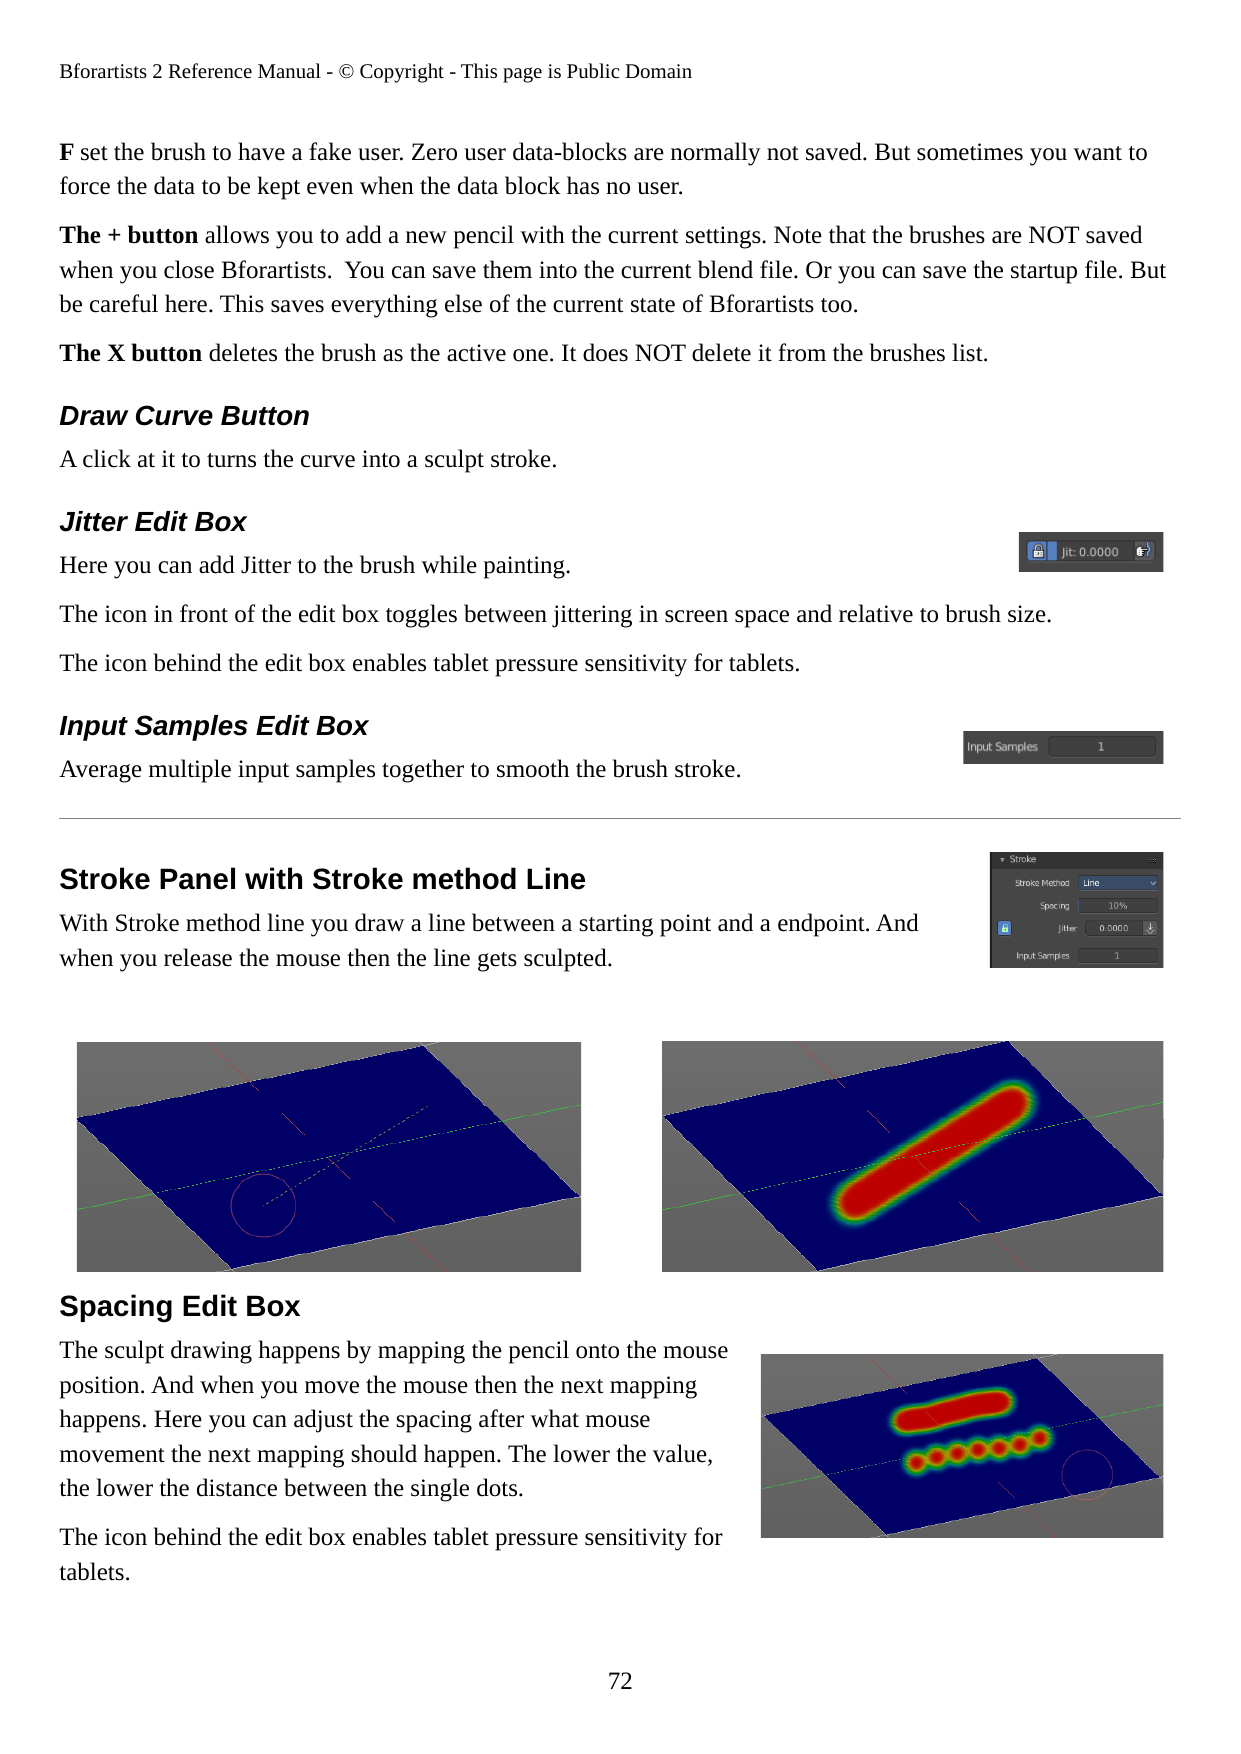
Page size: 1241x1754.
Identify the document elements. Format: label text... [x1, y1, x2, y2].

text Here you can add Jitter to the brush while painting. [59, 550, 1181, 579]
text F set the brush to have a fake user. Zero user data-blocks are normally not saved. But sometimes you want to force the data to be kept even when the data block has no user. [59, 137, 1181, 200]
picture [76, 1042, 582, 1272]
picture [662, 1041, 1164, 1272]
text The icon in front of the edit box toggles between jittering in screen space and relative to brush size. [59, 599, 1181, 628]
text A click at it to turns the curve into a sculpt stroke. [59, 444, 1181, 473]
subtitle Jitter Edit Box [59, 506, 1181, 538]
subtitle Input Samples Edit Box [59, 710, 1181, 742]
picture [989, 852, 1164, 968]
text The icon behind the edit box enables tablet pressure sensitivity for tablets. [59, 1522, 1181, 1586]
subtitle Stroke Panel with Stroke method Line [59, 862, 989, 896]
picture [760, 1354, 1164, 1538]
text The sculpt drawing happens by mapping the pencil onto the mouse position. And when you move the mouse then the next mapping happens. Here you can adjust the spacing after what mouse movement the next mapping should happen. The lower the value, the lower the distance between the single dots. [59, 1336, 1181, 1502]
text With Stroke method line you draw a line between a starting point and a endpoint. And when you release the mouse then the line gets sculpted. [59, 908, 1181, 971]
text The icon behind the edit box enables tablet pressure sensitivity for tablets. [59, 648, 1181, 677]
text The X button deletes the brush as the active one. It does NOT delete it from the brushes list. [59, 338, 1181, 367]
subtitle Draw Curve Button [59, 400, 1181, 432]
picture [1018, 532, 1164, 572]
picture [963, 731, 1164, 764]
subtitle Spacing Edit Box [59, 1272, 1181, 1323]
text Average multiple input samples together to smooth the brush stroke. [59, 754, 1181, 783]
text The + button allows you to add a new pencil with the current settings. Note that the brushes are NOT saved when you close Bforartists. You can save them into the current blend file. Or you can save the startup file. But be careful here. This saves everything else of the current state of Bforartists too. [59, 220, 1181, 318]
